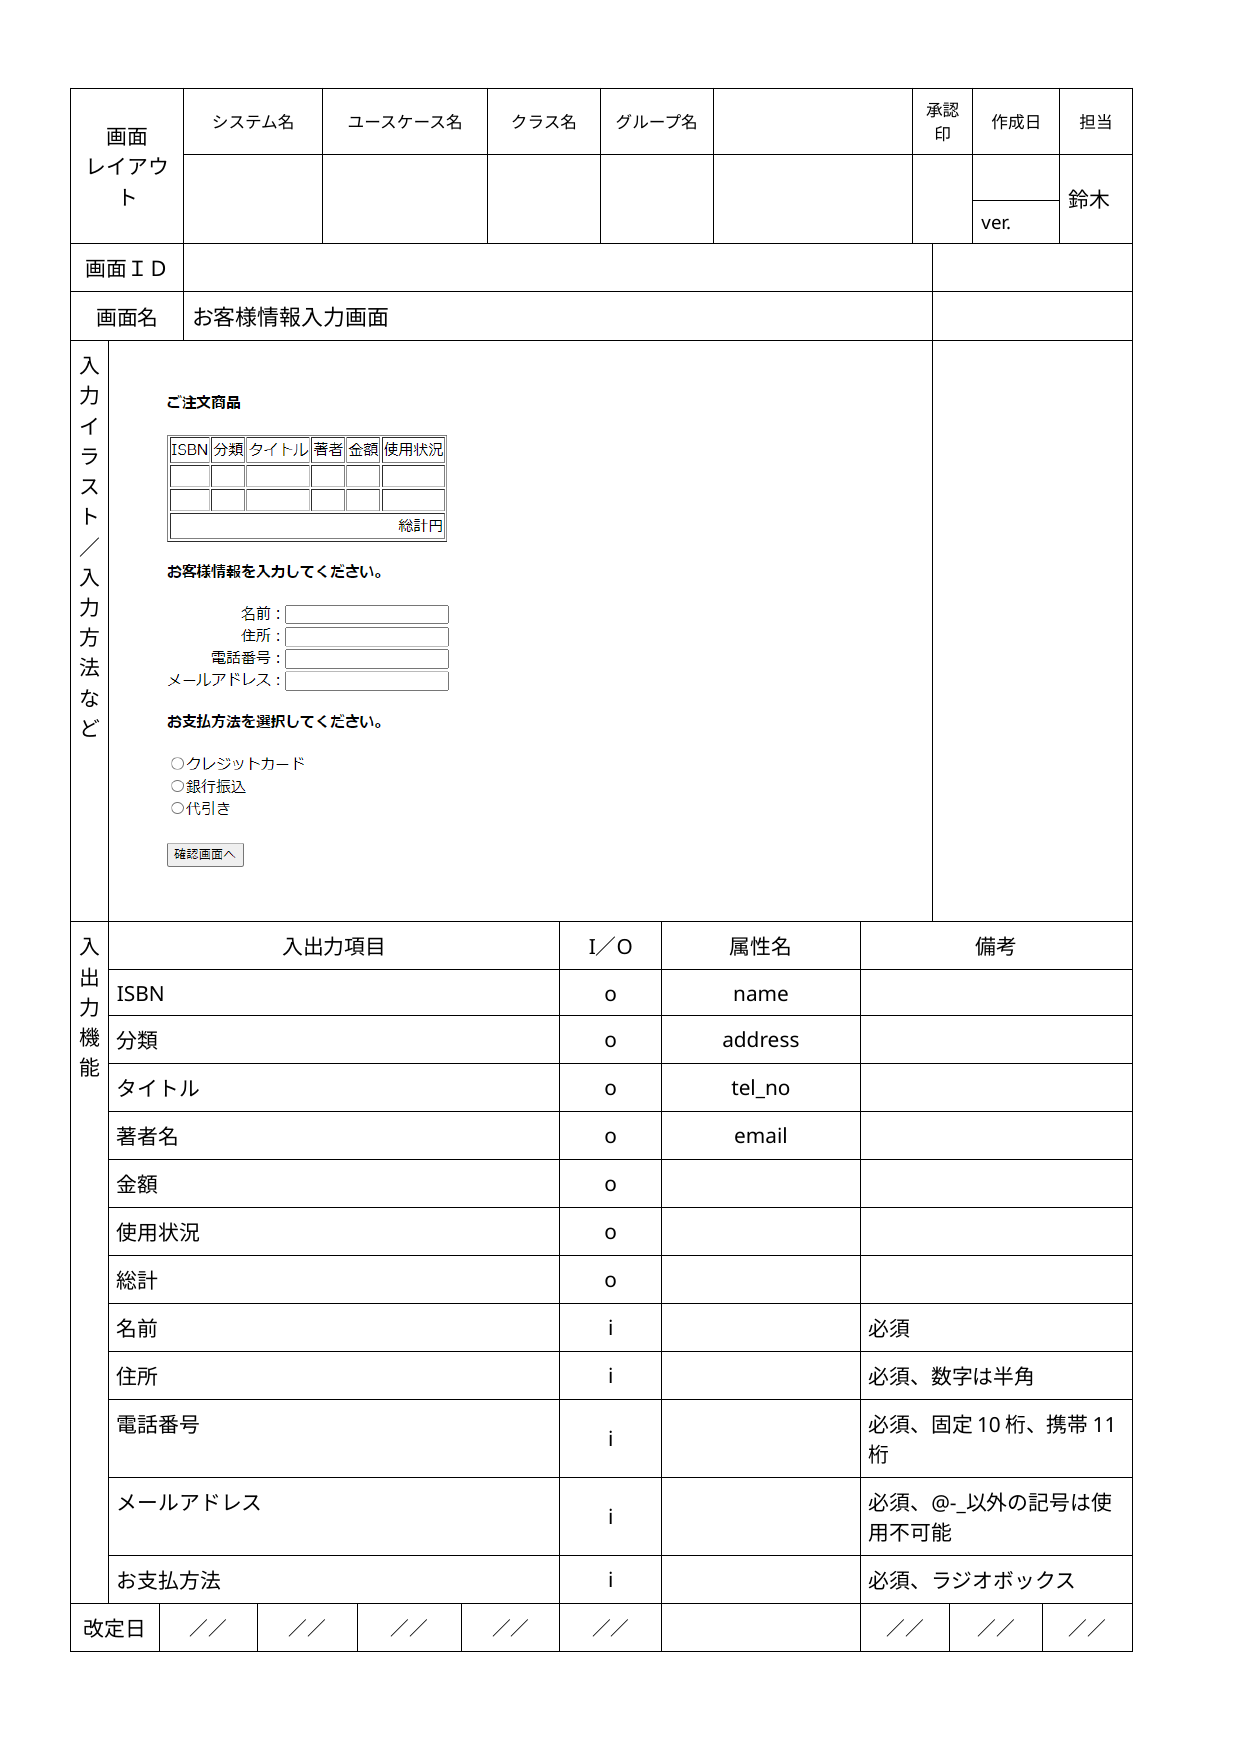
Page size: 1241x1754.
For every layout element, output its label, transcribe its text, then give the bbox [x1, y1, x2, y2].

table_cell ／／ [462, 1604, 559, 1651]
table_cell ISBN [109, 970, 559, 1015]
table_cell 鈴木 [1060, 155, 1132, 243]
table_cell ／／ [358, 1604, 461, 1651]
table_cell 名前 [109, 1304, 559, 1351]
table_cell [861, 1208, 1132, 1255]
table_header システム名 [184, 89, 322, 153]
table_cell [933, 341, 1132, 921]
table_cell 分類 [109, 1016, 559, 1063]
table_cell [973, 155, 1059, 200]
table_cell 入出力機能 [71, 922, 108, 1603]
table_cell [913, 155, 972, 243]
table_cell [109, 341, 932, 921]
table_cell 電話番号 [109, 1400, 559, 1477]
table_header クラス名 [488, 89, 600, 153]
table_header [714, 89, 912, 153]
table_cell [662, 1478, 860, 1555]
table_cell メールアドレス [109, 1478, 559, 1555]
table_cell [601, 155, 713, 243]
table_cell o [560, 1208, 661, 1255]
table_cell o [560, 1256, 661, 1303]
table_cell [933, 244, 1132, 291]
table_cell 必須、@-_以外の記号は使用不可能 [861, 1478, 1132, 1555]
table_cell [861, 1016, 1132, 1063]
table_cell tel_no [662, 1064, 860, 1111]
table_cell [662, 1304, 860, 1351]
table_cell [184, 155, 322, 243]
table_cell 改定日 [71, 1604, 159, 1651]
table_cell o [560, 1160, 661, 1207]
table_cell [714, 155, 912, 243]
table_cell o [560, 1016, 661, 1063]
table_cell 必須、固定10桁、携帯11桁 [861, 1400, 1132, 1477]
table_cell name [662, 970, 860, 1015]
table_cell email [662, 1112, 860, 1159]
table_cell [662, 1604, 860, 1651]
table_cell i [560, 1478, 661, 1555]
table_cell I／O [560, 922, 661, 969]
table_cell お客様情報入力画面 [184, 292, 932, 340]
table_cell ／／ [950, 1604, 1042, 1651]
table_cell o [560, 970, 661, 1015]
table_cell o [560, 1112, 661, 1159]
table_cell 金額 [109, 1160, 559, 1207]
table_cell ／／ [861, 1604, 949, 1651]
table_cell 必須 [861, 1304, 1132, 1351]
table_cell [861, 1256, 1132, 1303]
table_cell i [560, 1304, 661, 1351]
table_cell [861, 970, 1132, 1015]
table_cell [662, 1352, 860, 1399]
table_header ユースケース名 [323, 89, 487, 153]
table_cell [662, 1160, 860, 1207]
table_cell ／／ [258, 1604, 357, 1651]
table_cell i [560, 1352, 661, 1399]
table_header 作成日 [973, 89, 1059, 153]
table_cell [861, 1112, 1132, 1159]
table_cell [488, 155, 600, 243]
table_cell 属性名 [662, 922, 860, 969]
table_cell [861, 1064, 1132, 1111]
table_cell 画面ＩＤ [71, 244, 183, 291]
table_cell ／／ [1043, 1604, 1132, 1651]
table_header グループ名 [601, 89, 713, 153]
table_cell 総計 [109, 1256, 559, 1303]
table_cell 備考 [861, 922, 1132, 969]
table_cell [662, 1400, 860, 1477]
table_cell 入力イラスト／入力方法など [71, 341, 108, 921]
table_cell ver. [973, 201, 1059, 243]
table_cell [861, 1160, 1132, 1207]
table_cell [662, 1208, 860, 1255]
table_cell お支払方法 [109, 1556, 559, 1603]
table_cell i [560, 1400, 661, 1477]
table_cell [662, 1556, 860, 1603]
table_cell o [560, 1064, 661, 1111]
table_header 承認印 [913, 89, 972, 153]
table_cell 著者名 [109, 1112, 559, 1159]
table_cell address [662, 1016, 860, 1063]
table_header 画面 レイアウト [71, 89, 183, 243]
table_cell 必須、ラジオボックス [861, 1556, 1132, 1603]
table_cell [184, 244, 932, 291]
table_cell 使用状況 [109, 1208, 559, 1255]
table_cell ／／ [560, 1604, 661, 1651]
table_cell 画面名 [71, 292, 183, 340]
table_cell i [560, 1556, 661, 1603]
table_cell 必須、数字は半角 [861, 1352, 1132, 1399]
table_cell ／／ [160, 1604, 257, 1651]
table_cell [662, 1256, 860, 1303]
table_cell [933, 292, 1132, 340]
picture [159, 376, 472, 881]
table_cell 入出力項目 [109, 922, 559, 969]
table_cell タイトル [109, 1064, 559, 1111]
table_cell [323, 155, 487, 243]
table_header 担当 [1060, 89, 1132, 153]
table_cell 住所 [109, 1352, 559, 1399]
